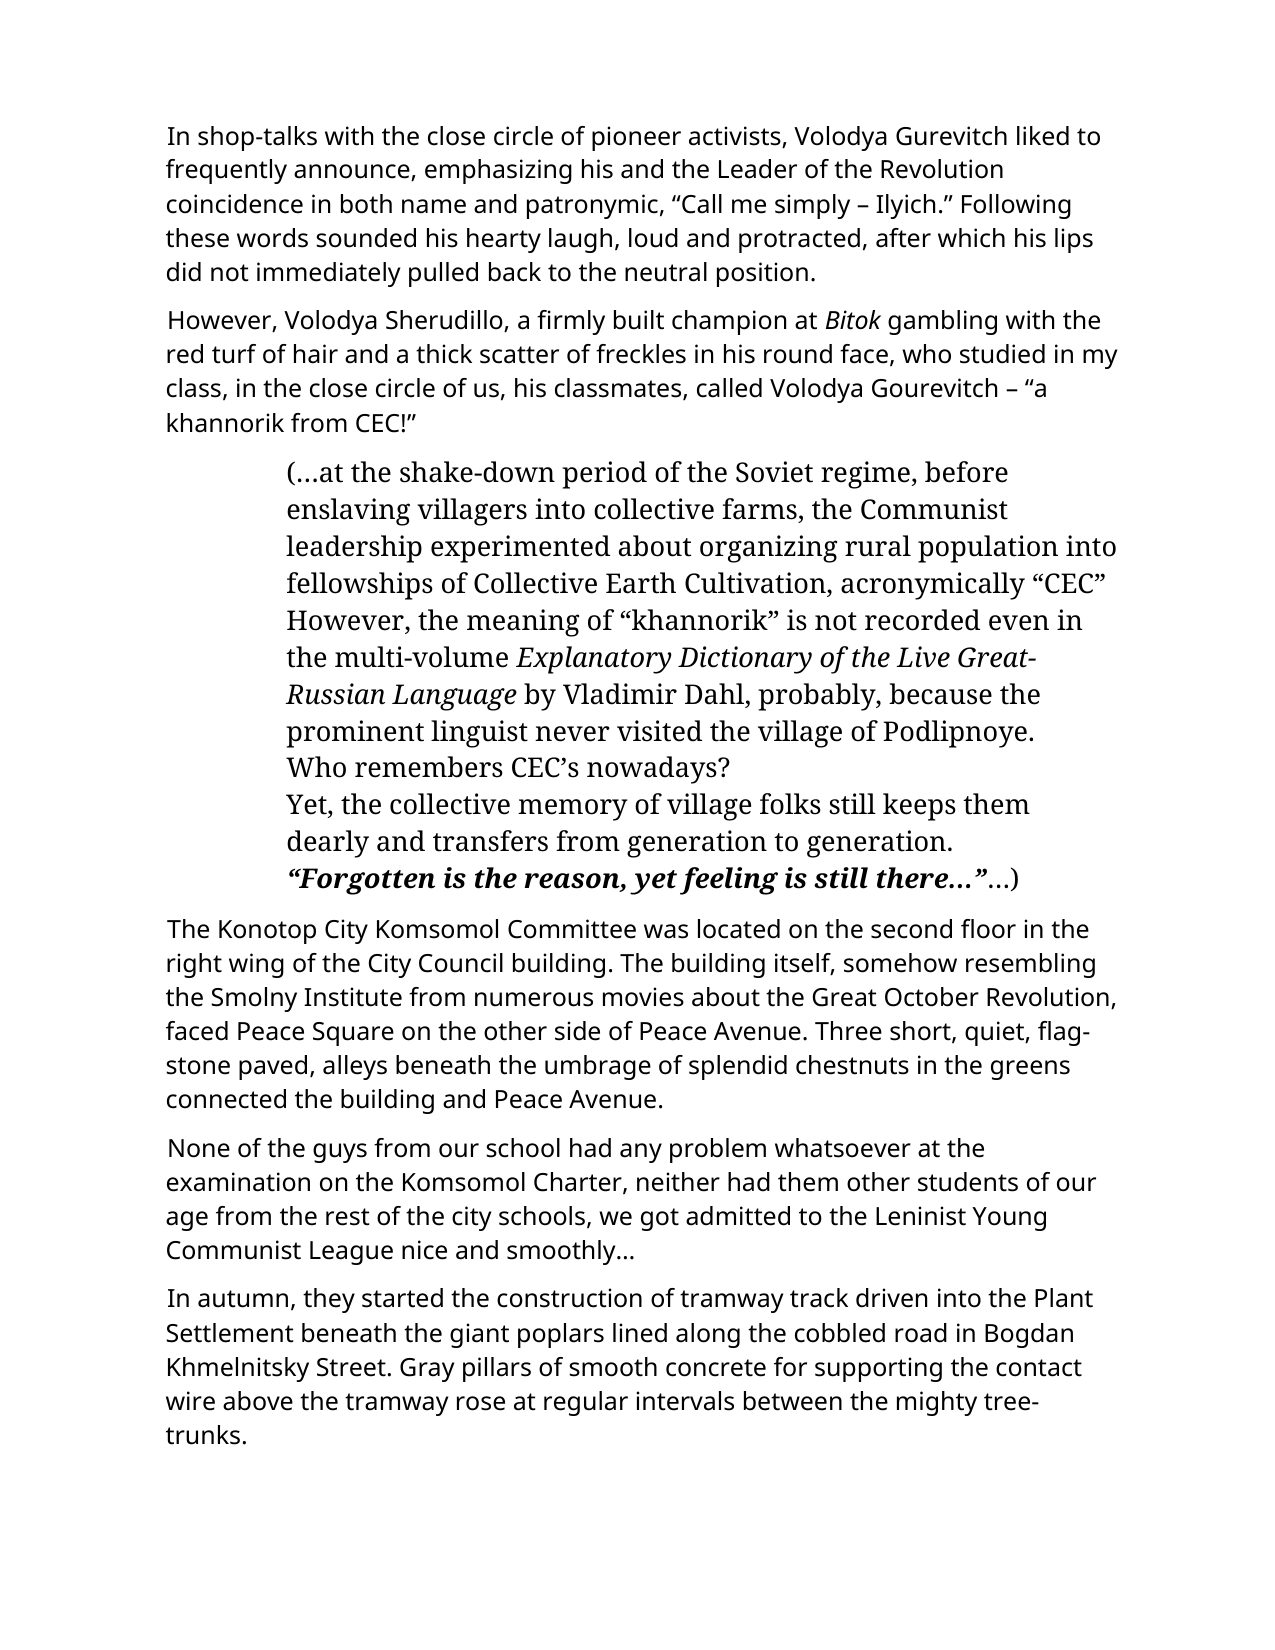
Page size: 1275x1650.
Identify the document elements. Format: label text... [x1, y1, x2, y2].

list Yet, the collective memory of village folks still keeps them dearly and transfers from generation to generation. [286, 786, 1118, 859]
text However, Volodya Sherudillo, a firmly built champion at Bitok gambling with the red turf of hair and a thick scatter of freckles in his round face, who studied in my class, in the close circle of us, his classmates, called Volodya Gourevitch – “a khannorik from CEC!” [165, 303, 1118, 439]
text The Konotop City Komsomol Committee was located on the second floor in the right wing of the City Council building. The building itself, somehow resembling the Smolny Institute from numerous movies about the Great October Revolution, faced Peace Square on the other side of Peace Avenue. Three short, quiet, flag-stone paved, alleys beneath the umbrage of splendid chestnuts in the greens connected the building and Peace Avenue. [165, 911, 1118, 1116]
list (…at the shake-down period of the Soviet regime, before enslaving villagers into collective farms, the Communist leadership experimented about organizing rural population into fellowships of Collective Earth Cultivation, acronymically “CEC” [286, 454, 1118, 601]
list “Forgotten is the reason, yet feeling is still there…”…) [286, 859, 1118, 896]
list Who remembers CEC’s nowadays? [286, 749, 1118, 786]
text In shop-talks with the close circle of pioneer activists, Volodya Gurevitch liked to frequently announce, emphasizing his and the Leader of the Revolution coincidence in both name and patronymic, “Call me simply – Ilyich.” Following these words sounded his hearty laugh, loud and protracted, after which his lips did not immediately pulled back to the neutral position. [165, 118, 1118, 288]
text In autumn, they started the construction of tramway track driven into the Plant Settlement beneath the giant poplars lined along the cobbled road in Bogdan Khmelnitsky Street. Gray pillars of smooth concrete for supporting the contact wire above the tramway rose at regular intervals between the mighty tree-trunks. [165, 1281, 1118, 1451]
list However, the meaning of “khannorik” is not recorded even in the multi-volume Explanatory Dictionary of the Live Great-Russian Language by Vladimir Dahl, probably, because the prominent linguist never visited the village of Podlipnoye. [286, 601, 1118, 749]
text None of the guys from our school had any problem whatsoever at the examination on the Komsomol Charter, neither had them other students of our age from the rest of the city schools, we got admitted to the Leninist Young Communist League nice and smoothly… [165, 1130, 1118, 1267]
